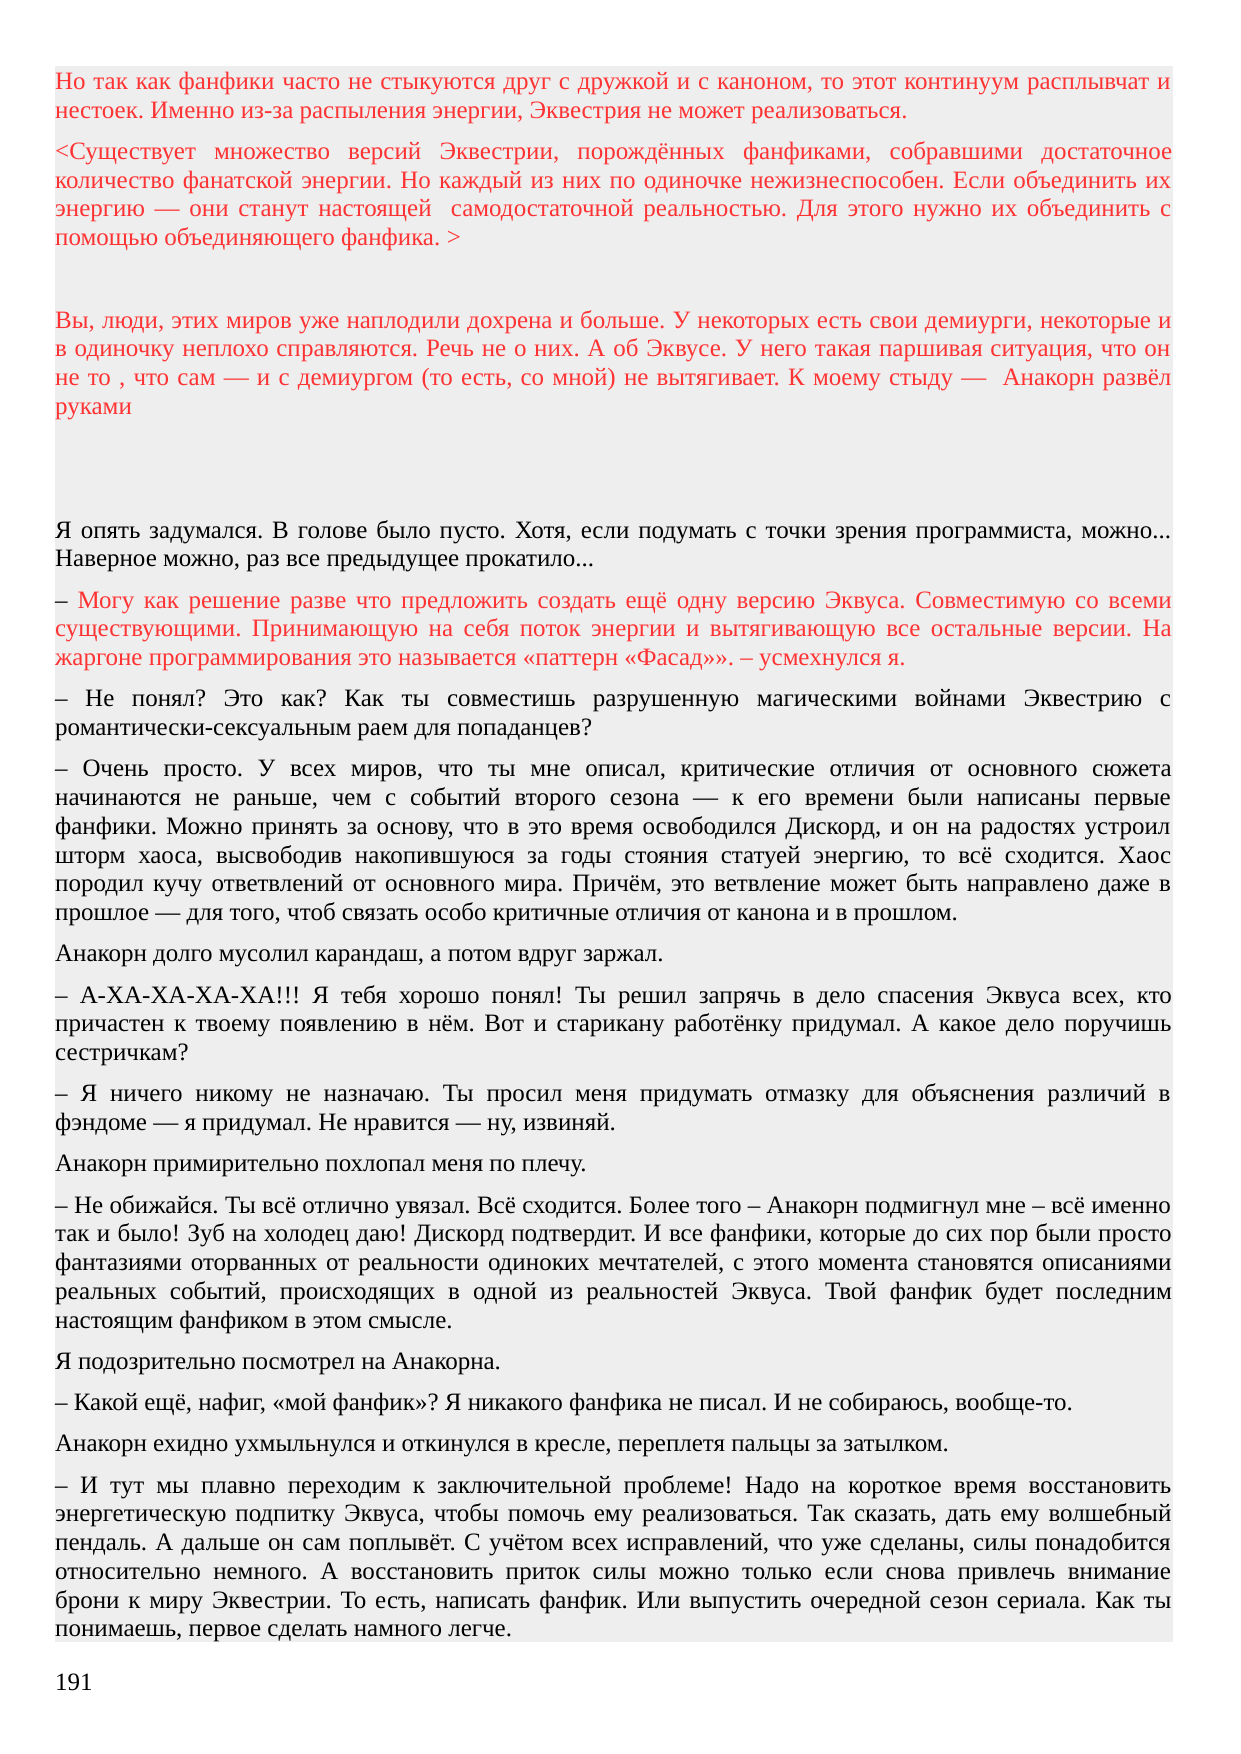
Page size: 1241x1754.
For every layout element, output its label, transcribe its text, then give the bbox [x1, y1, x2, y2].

text – Очень просто. У всех миров, что ты мне описал, критические отличия от основного сюжета начинаются не раньше, чем с событий второго сезона — к его времени были написаны первые фанфики. Можно принять за основу, что в это время освободился Дискорд, и он на радостях устроил шторм хаоса, высвободив накопившуюся за годы стояния статуей энергию, то всё сходится. Хаос породил кучу ответвлений от основного мира. Причём, это ветвление может быть направлено даже в прошлое — для того, чтоб связать особо критичные отличия от канона и в прошлом. [55, 753, 1173, 926]
text Вы, люди, этих миров уже наплодили дохрена и больше. У некоторых есть свои демиурги, некоторые и в одиночку неплохо справляются. Речь не о них. А об Эквусе. У него такая паршивая ситуация, что он не то , что сам — и с демиургом (то есть, со мной) не вытягивает. К моему стыду — Анакорн развёл руками [55, 305, 1173, 420]
text Анакорн долго мусолил карандаш, а потом вдруг заржал. [55, 938, 1173, 967]
text Я опять задумался. В голове было пусто. Хотя, если подумать с точки зрения программиста, можно... Наверное можно, раз все предыдущее прокатило... [55, 515, 1173, 572]
text – Я ничего никому не назначаю. Ты просил меня придумать отмазку для объяснения различий в фэндоме — я придумал. Не нравится — ну, извиняй. [55, 1078, 1173, 1136]
text Анакорн ехидно ухмыльнулся и откинулся в кресле, переплетя пальцы за затылком. [55, 1428, 1173, 1457]
text Я подозрительно посмотрел на Анакорна. [55, 1346, 1173, 1375]
text – Не понял? Это как? Как ты совместишь разрушенную магическими войнами Эквестрию с романтически-сексуальным раем для попаданцев? [55, 683, 1173, 741]
text – И тут мы плавно переходим к заключительной проблеме! Надо на короткое время восстановить энергетическую подпитку Эквуса, чтобы помочь ему реализоваться. Так сказать, дать ему волшебный пендаль. А дальше он сам поплывёт. С учётом всех исправлений, что уже сделаны, силы понадобится относительно немного. А восстановить приток силы можно только если снова привлечь внимание брони к миру Эквестрии. То есть, написать фанфик. Или выпустить очередной сезон сериала. Как ты понимаешь, первое сделать намного легче. [55, 1470, 1173, 1642]
text – Какой ещё, нафиг, «мой фанфик»? Я никакого фанфика не писал. И не собираюсь, вообще-то. [55, 1387, 1173, 1416]
text Анакорн примирительно похлопал меня по плечу. [55, 1148, 1173, 1177]
text – Могу как решение разве что предложить создать ещё одну версию Эквуса. Совместимую со всеми существующими. Принимающую на себя поток энергии и вытягивающую все остальные версии. На жаргоне программирования это называется «паттерн «Фасад»». – усмехнулся я. [55, 585, 1173, 671]
text <Существует множество версий Эквестрии, порождённых фанфиками, собравшими достаточное количество фанатской энергии. Но каждый из них по одиночке нежизнеспособен. Если объединить их энергию — они станут настоящей самодостаточной реальностью. Для этого нужно их объединить с помощью объединяющего фанфика. > [55, 136, 1173, 251]
text – А-ХА-ХА-ХА-ХА!!! Я тебя хорошо понял! Ты решил запрячь в дело спасения Эквуса всех, кто причастен к твоему появлению в нём. Вот и старикану работёнку придумал. А какое дело поручишь сестричкам? [55, 980, 1173, 1066]
text – Не обижайся. Ты всё отлично увязал. Всё сходится. Более того – Анакорн подмигнул мне – всё именно так и было! Зуб на холодец даю! Дискорд подтвердит. И все фанфики, которые до сих пор были просто фантазиями оторванных от реальности одиноких мечтателей, с этого момента становятся описаниями реальных событий, происходящих в одной из реальностей Эквуса. Твой фанфик будет последним настоящим фанфиком в этом смысле. [55, 1190, 1173, 1333]
text Но так как фанфики часто не стыкуются друг с дружкой и с каноном, то этот континуум расплывчат и нестоек. Именно из-за распыления энергии, Эквестрия не может реализоваться. [55, 66, 1173, 123]
